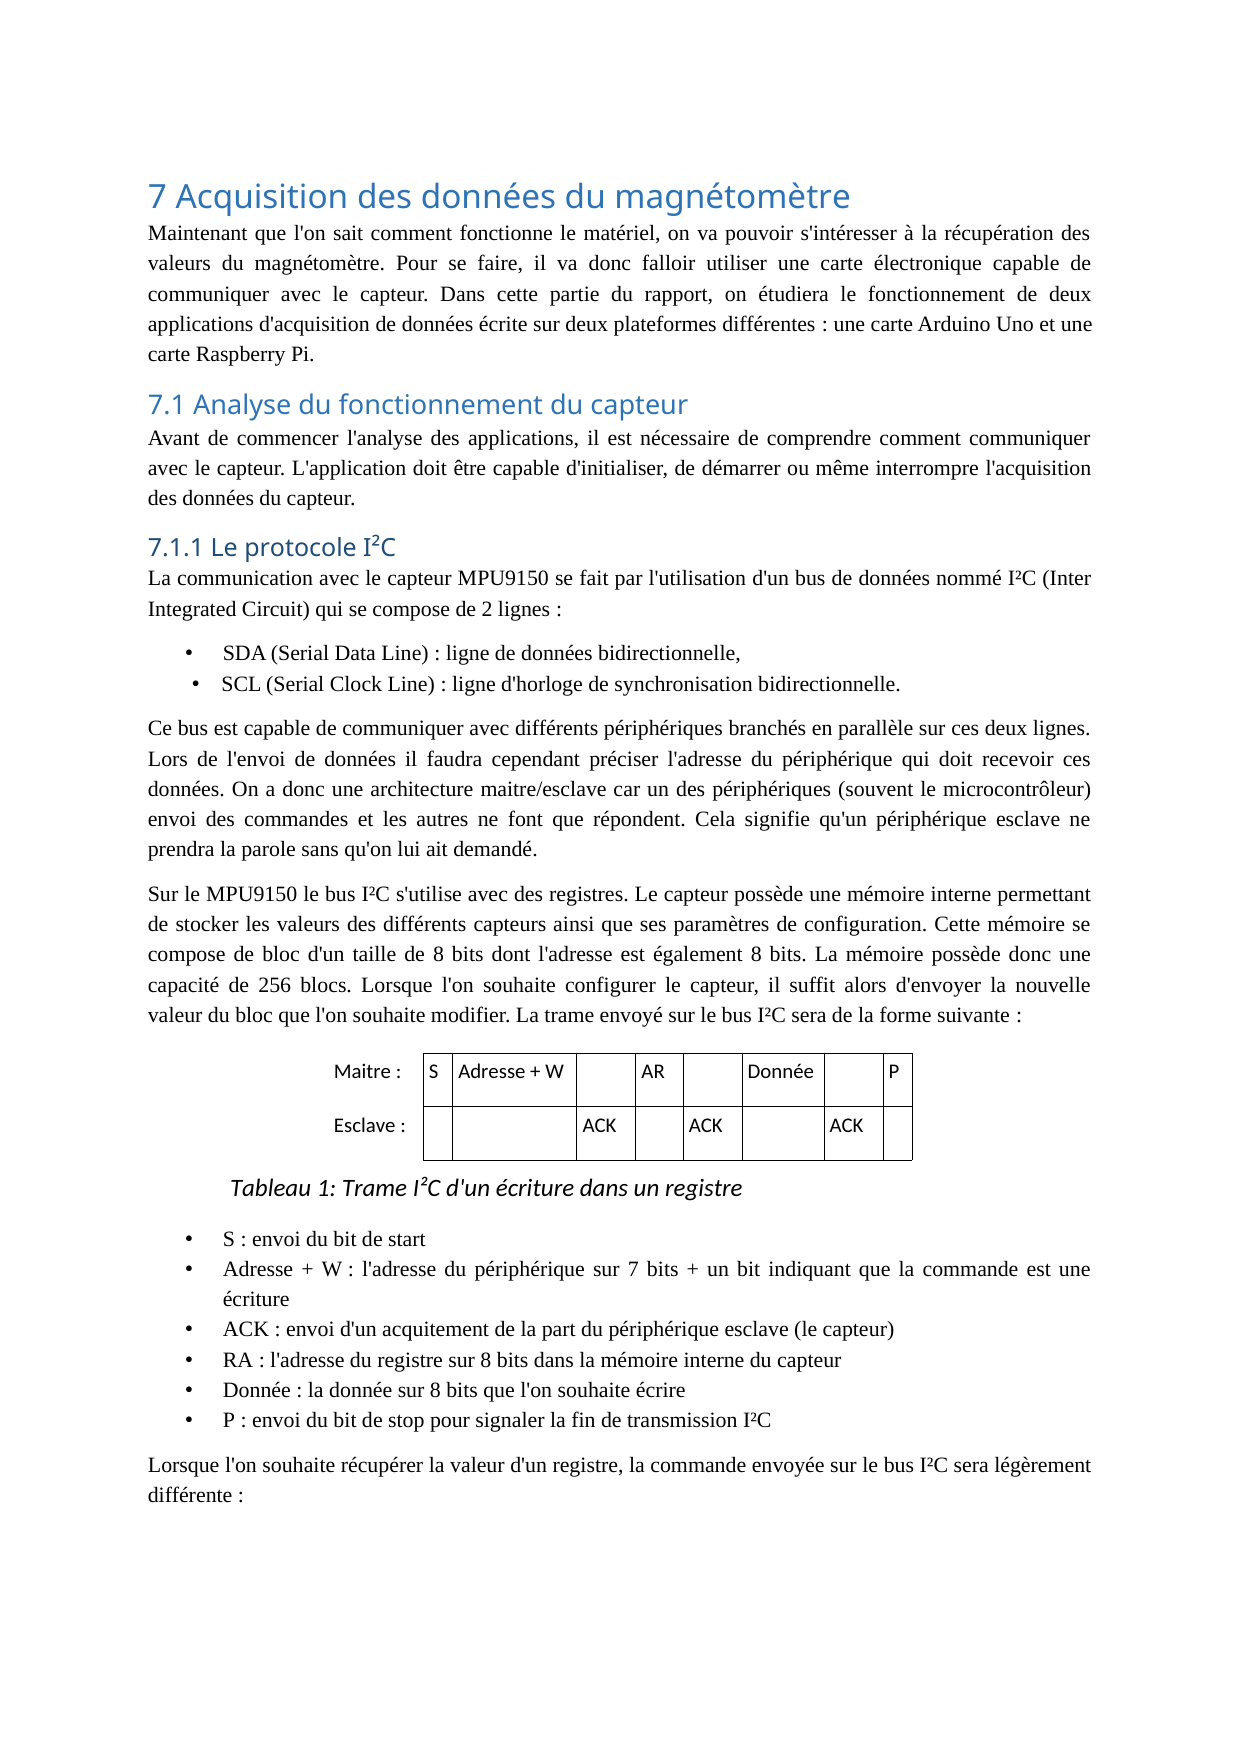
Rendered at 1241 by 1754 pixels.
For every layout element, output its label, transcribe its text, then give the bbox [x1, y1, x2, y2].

table_cell [636, 1107, 683, 1160]
table_header AR [636, 1054, 683, 1106]
list Tableau 1: Trame I²C d'un écriture dans un registre [230, 1172, 1011, 1203]
table_header Donnée [743, 1054, 824, 1106]
table_cell Esclave : [328, 1106, 423, 1160]
list SDA (Serial Data Line) : ligne de données bidirectionnelle, [185, 640, 1093, 666]
text Avant de commencer l'analyse des applications, il est nécessaire de comprendre comment communiquer avec le capteur. L'application doit être capable d'initialiser, de démarrer ou même interrompre l'acquisition des données du capteur. [148, 424, 1093, 510]
list Donnée : la donnée sur 8 bits que l'on souhaite écrire [185, 1377, 1093, 1402]
subtitle Analyse du fonctionnement du capteur [148, 386, 1093, 423]
table_header Adresse + W [453, 1054, 576, 1106]
text Sur le MPU9150 le bus I²C s'utilise avec des registres. Le capteur possède une mémoire interne permettant de stocker les valeurs des différents capteurs ainsi que ses paramètres de configuration. Cette mémoire se compose de bloc d'un taille de 8 bits dont l'adresse est également 8 bits. La mémoire possède donc une capacité de 256 blocs. Lorsque l'on souhaite configurer le capteur, il suffit alors d'envoyer la nouvelle valeur du bloc que l'on souhaite modifier. La trame envoyé sur le bus I²C sera de la forme suivante : [148, 881, 1093, 1027]
table_cell ACK [684, 1107, 742, 1160]
table_header [684, 1054, 742, 1106]
table_cell [743, 1107, 824, 1160]
table_cell ACK [825, 1107, 883, 1160]
text La communication avec le capteur MPU9150 se fait par l'utilisation d'un bus de données nommé I²C (Inter Integrated Circuit) qui se compose de 2 lignes : [148, 565, 1093, 621]
table_cell ACK [577, 1107, 635, 1160]
text Maintenant que l'on sait comment fonctionne le matériel, on va pouvoir s'intéresser à la récupération des valeurs du magnétomètre. Pour se faire, il va donc falloir utiliser une carte électronique capable de communiquer avec le capteur. Dans cette partie du rapport, on étudiera le fonctionnement de deux applications d'acquisition de données écrite sur deux plateformes différentes : une carte Arduino Uno et une carte Raspberry Pi. [148, 220, 1093, 366]
list S : envoi du bit de start [185, 1047, 1093, 1251]
table_cell [884, 1107, 912, 1160]
text Lorsque l'on souhaite récupérer la valeur d'un registre, la commande envoyée sur le bus I²C sera légèrement différente : [148, 1452, 1093, 1507]
table_header Maitre : [328, 1053, 423, 1106]
list RA : l'adresse du registre sur 8 bits dans la mémoire interne du capteur [185, 1347, 1093, 1372]
text Ce bus est capable de communiquer avec différents périphériques branchés en parallèle sur ces deux lignes. Lors de l'envoi de données il faudra cependant préciser l'adresse du périphérique qui doit recevoir ces données. On a donc une architecture maitre/esclave car un des périphériques (souvent le microcontrôleur) envoi des commandes et les autres ne font que répondent. Cela signifie qu'un périphérique esclave ne prendra la parole sans qu'on lui ait demandé. [148, 715, 1093, 861]
table_header P [884, 1054, 912, 1106]
table_header [825, 1054, 883, 1106]
list SCL (Serial Clock Line) : ligne d'horloge de synchronisation bidirectionnelle. [192, 671, 1093, 696]
table_header [577, 1054, 635, 1106]
table_cell [453, 1107, 576, 1160]
list P : envoi du bit de stop pour signaler la fin de transmission I²C [185, 1407, 1093, 1432]
list ACK : envoi d'un acquitement de la part du périphérique esclave (le capteur) [185, 1316, 1093, 1342]
list Adresse + W : l'adresse du périphérique sur 7 bits + un bit indiquant que la commande est une écriture [185, 1256, 1093, 1311]
subtitle Acquisition des données du magnétomètre [148, 173, 1093, 218]
table_cell [424, 1107, 452, 1160]
subtitle Le protocole I²C [148, 530, 1093, 564]
table_header S [424, 1054, 452, 1106]
